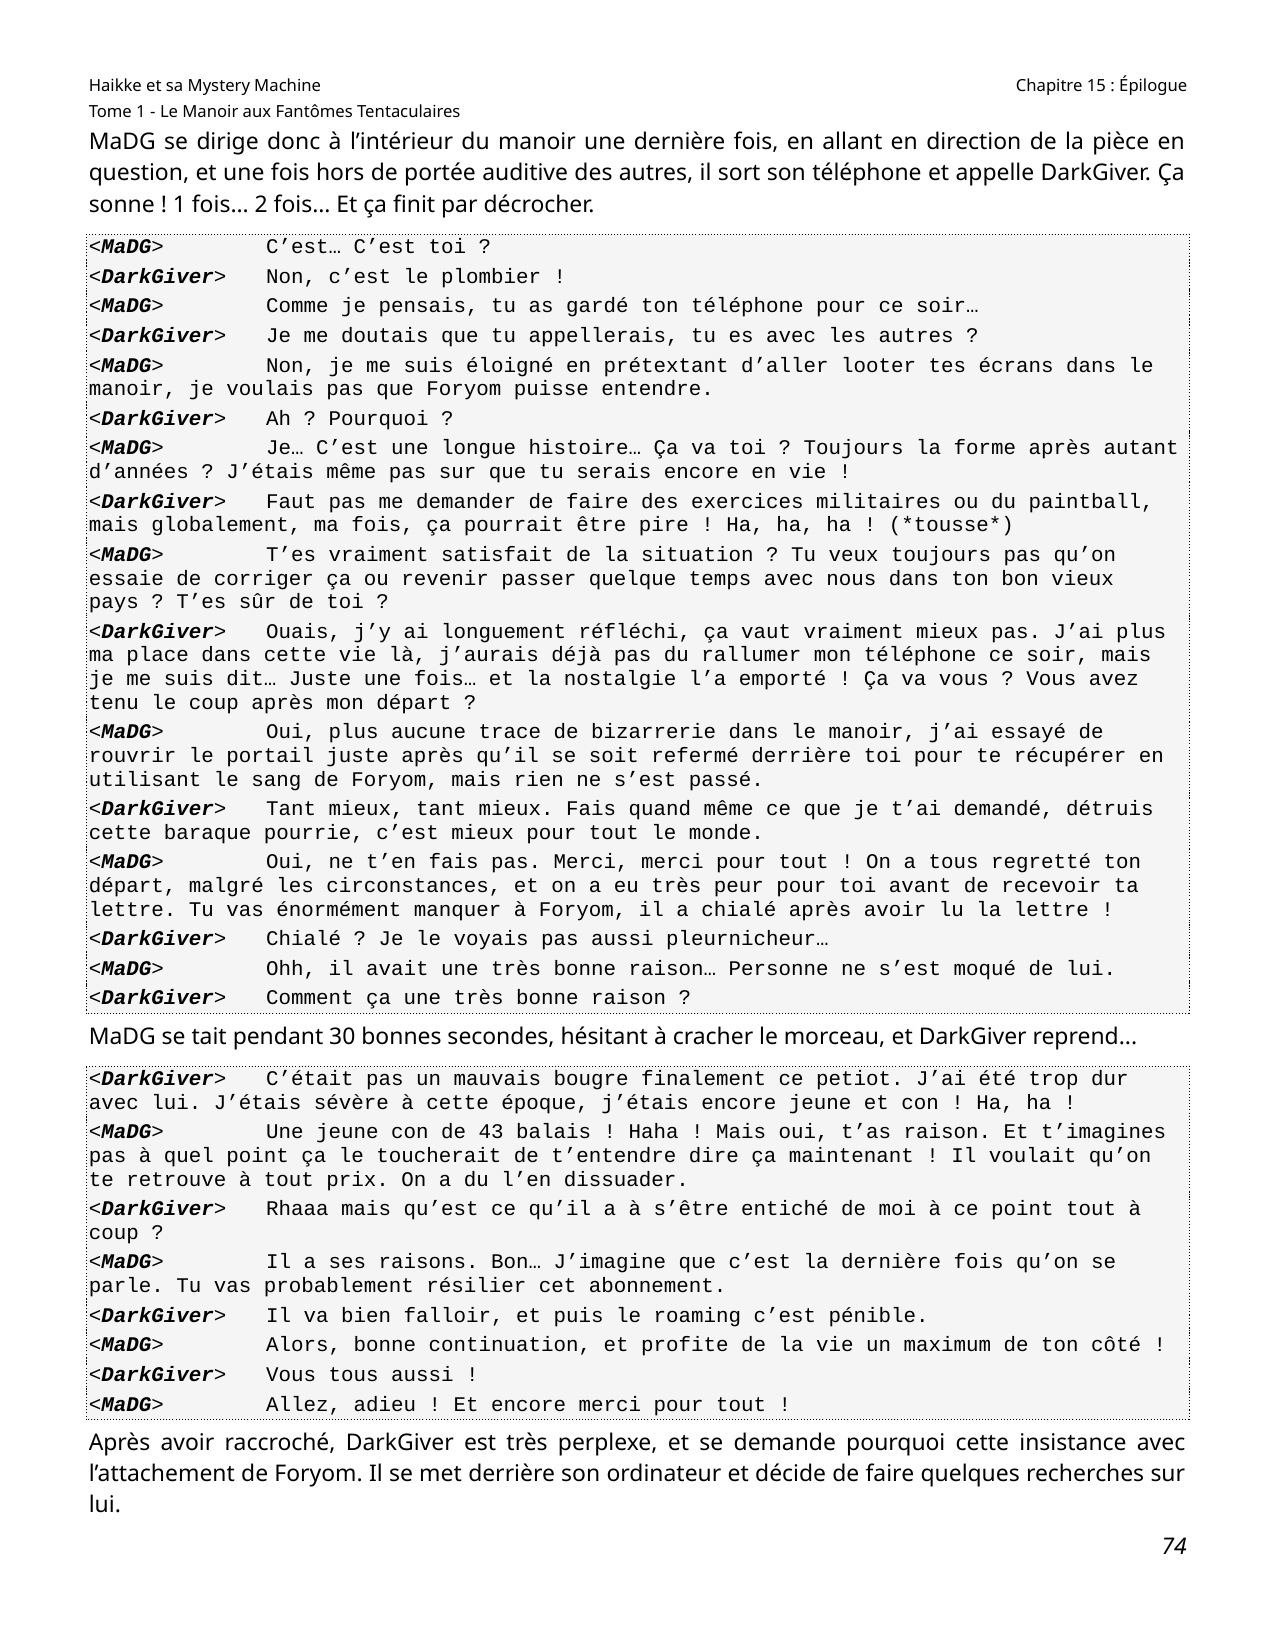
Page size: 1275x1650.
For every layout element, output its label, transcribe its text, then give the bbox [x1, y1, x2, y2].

text <MaDG> Il a ses raisons. Bon… J’imagine que c’est la dernière fois qu’on se parle. Tu vas probablement résilier cet abonnement. [86, 1249, 1189, 1299]
text <MaDG> Je… C’est une longue histoire… Ça va toi ? Toujours la forme après autant d’années ? J’étais même pas sur que tu serais encore en vie ! [86, 435, 1189, 485]
text <MaDG> C’est… C’est toi ? [86, 234, 1189, 260]
text <DarkGiver> Il va bien falloir, et puis le roaming c’est pénible. [86, 1302, 1189, 1328]
text <DarkGiver> Comment ça une très bonne raison ? [86, 985, 1189, 1014]
text Après avoir raccroché, DarkGiver est très perplexe, et se demande pourquoi cette insistance avec l’attachement de Foryom. Il se met derrière son ordinateur et décide de faire quelques recherches sur lui. [88, 1426, 1186, 1519]
text <DarkGiver> Ah ? Pourquoi ? [86, 405, 1189, 431]
text <DarkGiver> Chialé ? Je le voyais pas aussi pleurnicheur… [86, 926, 1189, 952]
text <MaDG> Une jeune con de 43 balais ! Haha ! Mais oui, t’as raison. Et t’imagines pas à quel point ça le toucherait de t’entendre dire ça maintenant ! Il voulait qu’on te retrouve à tout prix. On a du l’en dissuader. [86, 1119, 1189, 1192]
text <MaDG> Allez, adieu ! Et encore merci pour tout ! [86, 1391, 1189, 1420]
text <MaDG> Oui, ne t’en fais pas. Merci, merci pour tout ! On a tous regretté ton départ, malgré les circonstances, et on a eu très peur pour toi avant de recevoir ta lettre. Tu vas énormément manquer à Foryom, il a chialé après avoir lu la lettre ! [86, 849, 1189, 922]
text <MaDG> Alors, bonne continuation, et profite de la vie un maximum de ton côté ! [86, 1332, 1189, 1358]
text <DarkGiver> Rhaaa mais qu’est ce qu’il a à s’être entiché de moi à ce point tout à coup ? [86, 1196, 1189, 1246]
text <MaDG> Comme je pensais, tu as gardé ton téléphone pour ce soir… [86, 293, 1189, 319]
text <MaDG> Non, je me suis éloigné en prétextant d’aller looter tes écrans dans le manoir, je voulais pas que Foryom puisse entendre. [86, 352, 1189, 402]
text <DarkGiver> Ouais, j’y ai longuement réfléchi, ça vaut vraiment mieux pas. J’ai plus ma place dans cette vie là, j’aurais déjà pas du rallumer mon téléphone ce soir, mais je me suis dit… Juste une fois… et la nostalgie l’a emporté ! Ça va vous ? Vous avez tenu le coup après mon départ ? [86, 618, 1189, 715]
text MaDG se dirige donc à l’intérieur du manoir une dernière fois, en allant en direction de la pièce en question, et une fois hors de portée auditive des autres, il sort son téléphone et appelle DarkGiver. Ça sonne ! 1 fois… 2 fois… Et ça finit par décrocher. [88, 125, 1186, 219]
text <MaDG> T’es vraiment satisfait de la situation ? Tu veux toujours pas qu’on essaie de corriger ça ou revenir passer quelque temps avec nous dans ton bon vieux pays ? T’es sûr de toi ? [86, 541, 1189, 615]
text <DarkGiver> Non, c’est le plombier ! [86, 263, 1189, 289]
text <DarkGiver> C’était pas un mauvais bougre finalement ce petiot. J’ai été trop dur avec lui. J’étais sévère à cette époque, j’étais encore jeune et con ! Ha, ha ! [86, 1066, 1189, 1116]
text <DarkGiver> Je me doutais que tu appellerais, tu es avec les autres ? [86, 322, 1189, 349]
text <DarkGiver> Vous tous aussi ! [86, 1361, 1189, 1388]
text <MaDG> Ohh, il avait une très bonne raison… Personne ne s’est moqué de lui. [86, 955, 1189, 981]
text <MaDG> Oui, plus aucune trace de bizarrerie dans le manoir, j’ai essayé de rouvrir le portail juste après qu’il se soit refermé derrière toi pour te récupérer en utilisant le sang de Foryom, mais rien ne s’est passé. [86, 719, 1189, 792]
text <DarkGiver> Tant mieux, tant mieux. Fais quand même ce que je t’ai demandé, détruis cette baraque pourrie, c’est mieux pour tout le monde. [86, 796, 1189, 845]
text <DarkGiver> Faut pas me demander de faire des exercices militaires ou du paintball, mais globalement, ma fois, ça pourrait être pire ! Ha, ha, ha ! (*tousse*) [86, 488, 1189, 538]
text MaDG se tait pendant 30 bonnes secondes, hésitant à cracher le morceau, et DarkGiver reprend... [88, 1019, 1186, 1051]
